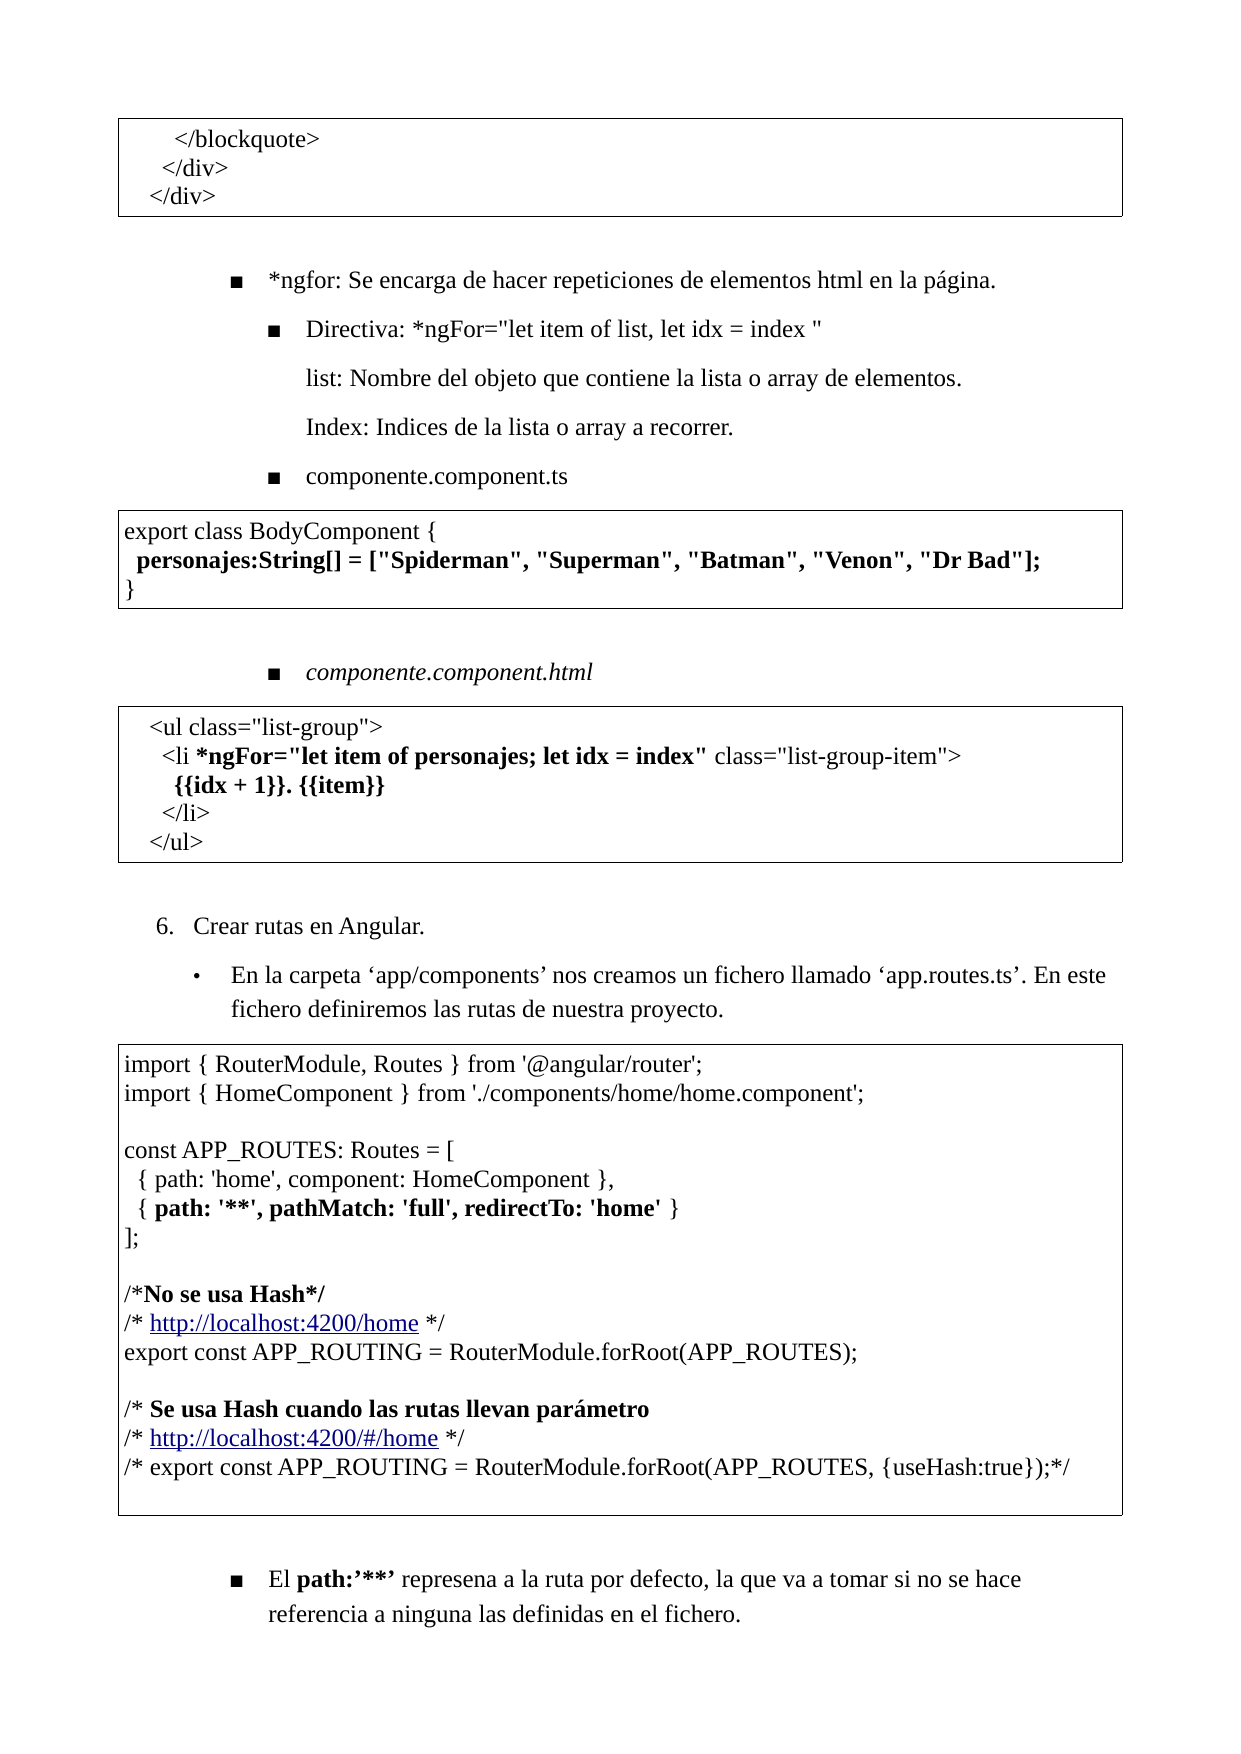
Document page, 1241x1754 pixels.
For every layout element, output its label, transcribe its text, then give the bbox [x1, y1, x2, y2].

table_header export class BodyComponent { personajes:String[] = ["Spiderman", "Superman", "Batman", "Venon", "Dr Bad"]; } [119, 511, 1122, 608]
list El path:’**’ represena a la ruta por defecto, la que va a tomar si no se hace referencia a ninguna las definidas en el fichero. [231, 1564, 1122, 1627]
list list: Nombre del objeto que contiene la lista o array de elementos. [268, 363, 1122, 392]
table_header <ul class="list-group"> <li *ngFor="let item of personajes; let idx = index" class="list-group-item"> {{idx + 1}}. {{item}} </li> </ul> [119, 707, 1122, 862]
table_header import { RouterModule, Routes } from '@angular/router'; import { HomeComponent } from './components/home/home.component'; const APP_ROUTES: Routes = [ { path: 'home', component: HomeComponent }, { path: '**', pathMatch: 'full', redirectTo: 'home' } ]; /*No se usa Hash*/ /* http://localhost:4200/home */ export const APP_ROUTING = RouterModule.forRoot(APP_ROUTES); /* Se usa Hash cuando las rutas llevan parámetro /* http://localhost:4200/#/home */ /* export const APP_ROUTING = RouterModule.forRoot(APP_ROUTES, {useHash:true});*/ [119, 1045, 1122, 1515]
list En la carpeta ‘app/components’ nos creamos un fichero llamado ‘app.routes.ts’. En este fichero definiremos las rutas de nuestra proyecto. [193, 960, 1122, 1023]
list Index: Indices de la lista o array a recorrer. [268, 412, 1122, 441]
list Crear rutas en Angular. [156, 911, 1122, 940]
list componente.component.ts [268, 461, 1122, 490]
list *ngfor: Se encarga de hacer repeticiones de elementos html en la página. [231, 265, 1122, 294]
list componente.component.html [268, 657, 1122, 686]
list Directiva: *ngFor="let item of list, let idx = index " [268, 314, 1122, 343]
table_header </blockquote> </div> </div> [119, 119, 1122, 216]
